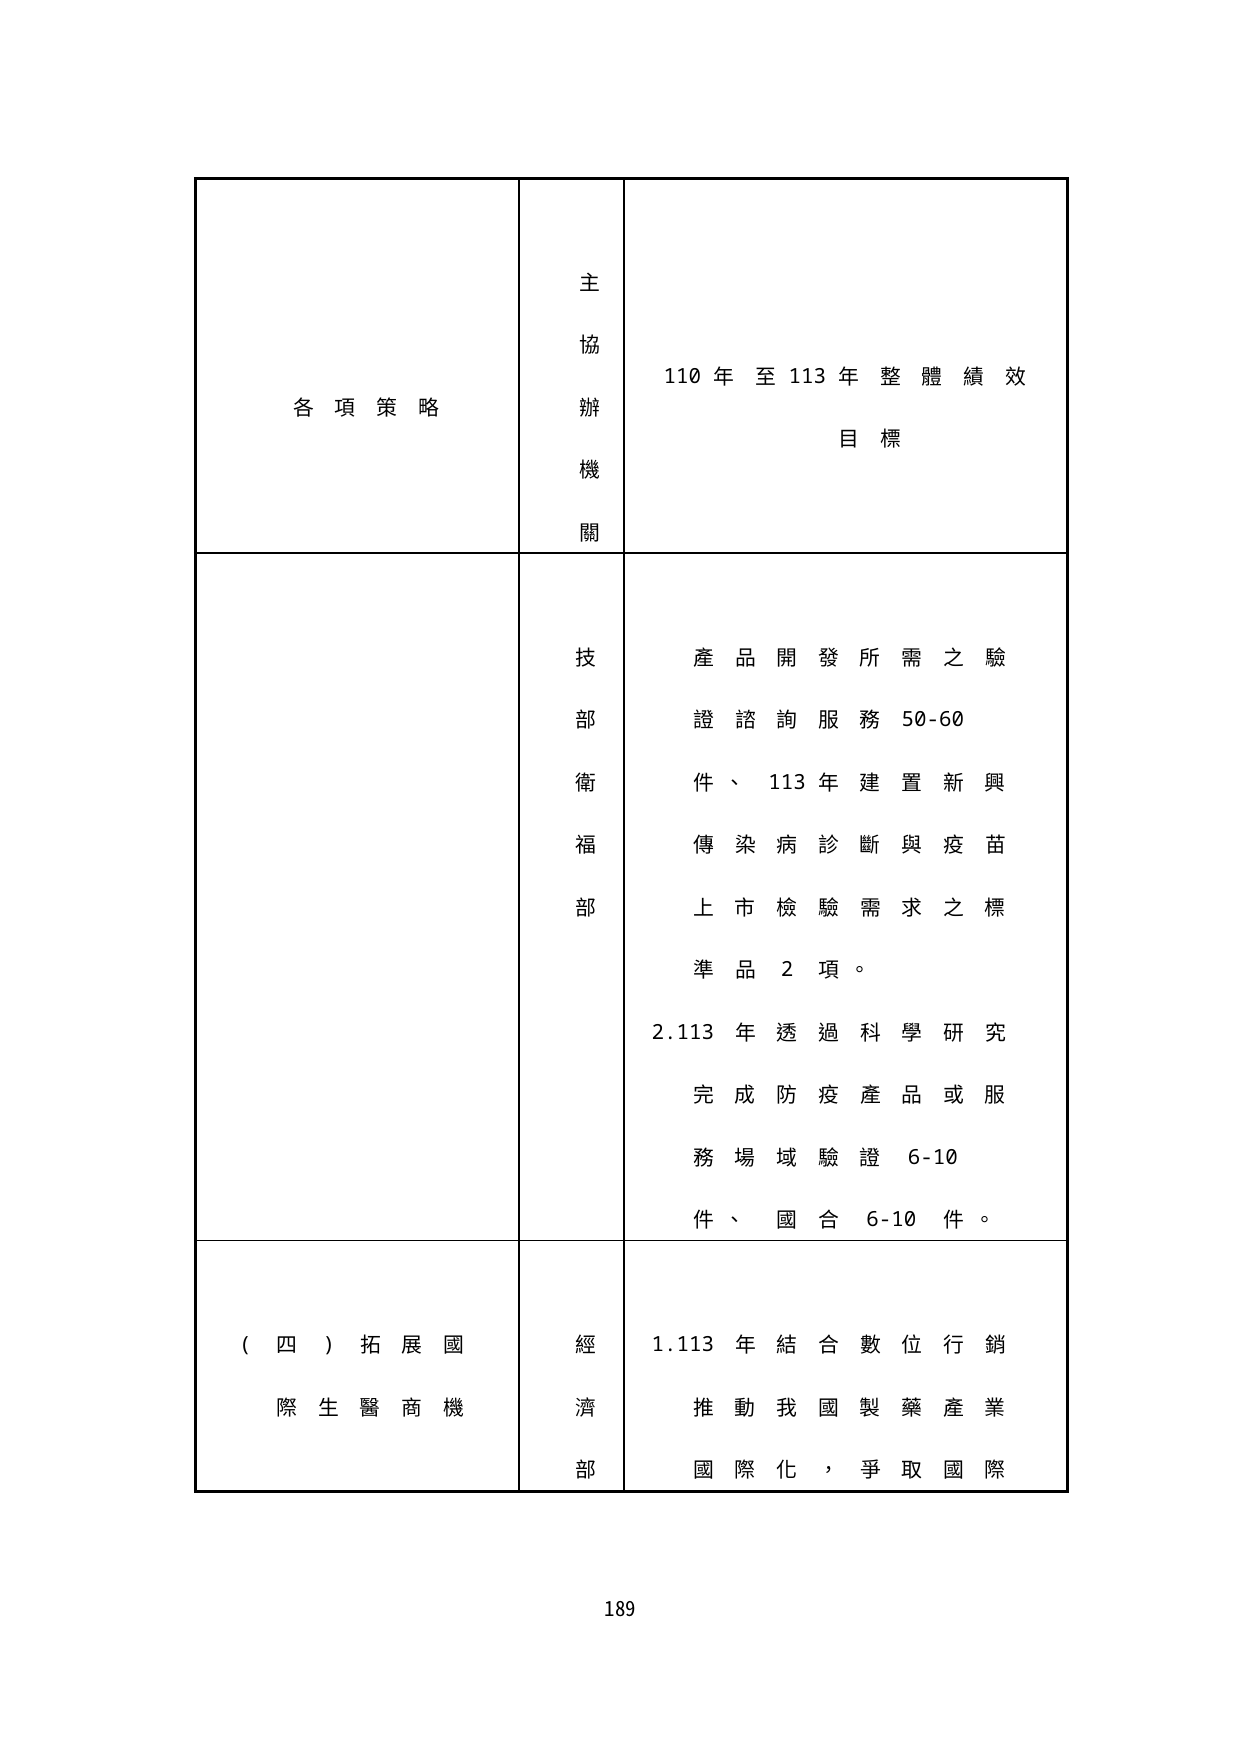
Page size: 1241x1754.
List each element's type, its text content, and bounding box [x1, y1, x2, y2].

table_cell 產品開發所需之驗證諮詢服務50-60件、113年建置新興傳染病診斷與疫苗上市檢驗需求之標準品2項。 2.113年透過科學研究完成防疫產品或服務場域驗證6-10件、國合6-10件。 [625, 554, 1066, 1240]
table_header 110年至113年整體績效目標 [625, 180, 1066, 552]
table_cell 技部 衛福部 [520, 554, 623, 1240]
table_cell (四)拓展國際生醫商機 [197, 1241, 518, 1490]
table_header 各項策略 [197, 180, 518, 552]
table_cell 1.113年結合數位行銷推動我國製藥產業國際化，爭取國際 [625, 1241, 1066, 1490]
table_cell [197, 554, 518, 1240]
table_header 主協辦 機關 [520, 180, 623, 552]
table_cell 經濟部 [520, 1241, 623, 1490]
